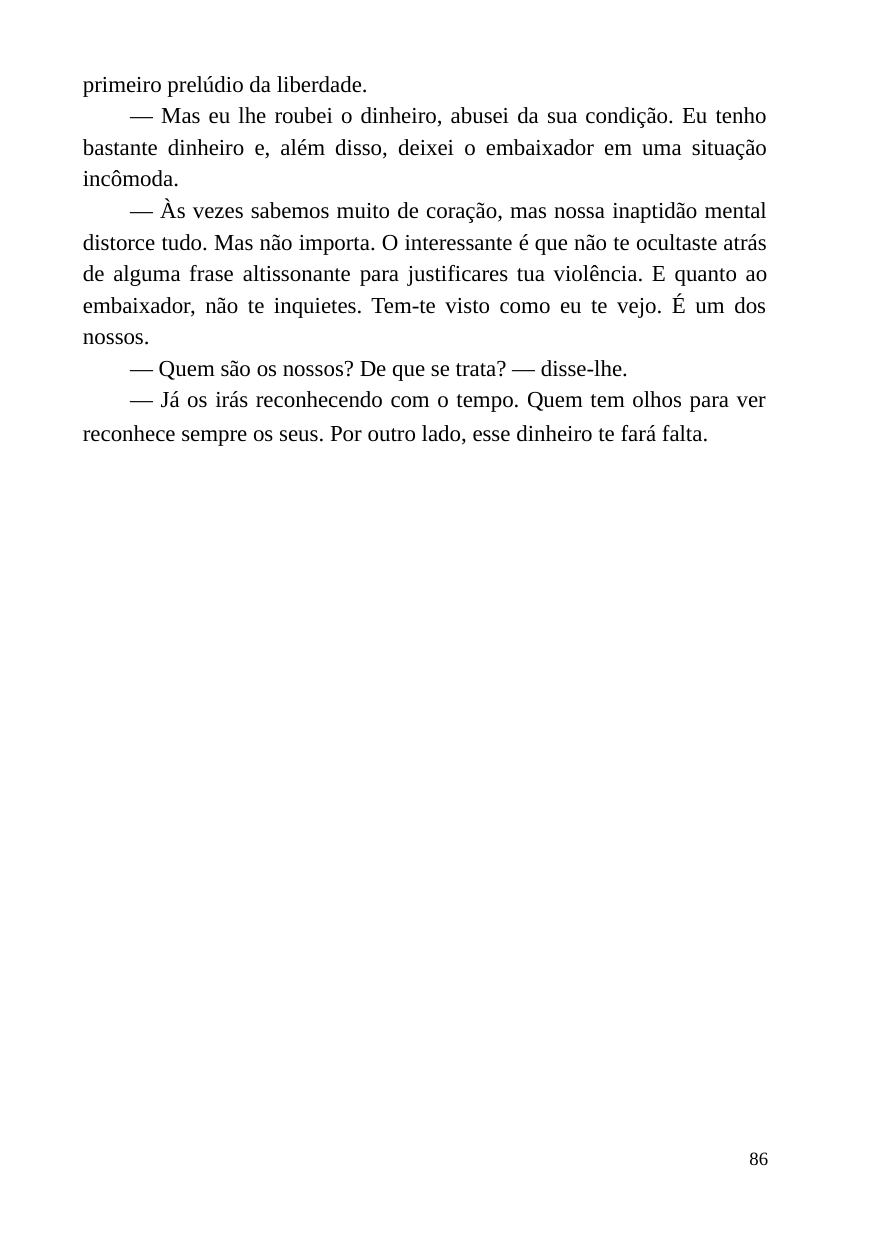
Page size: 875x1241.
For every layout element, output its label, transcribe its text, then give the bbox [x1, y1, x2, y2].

text primeiro prelúdio da liberdade. [83, 71, 768, 97]
text — Mas eu lhe roubei o dinheiro, abusei da sua condição. Eu tenho bastante dinheiro e, além disso, deixei o embaixador em uma situação incômoda. [83, 102, 768, 192]
text — Quem são os nossos? De que se trata? — disse-lhe. [83, 355, 768, 381]
text — Às vezes sabemos muito de coração, mas nossa inaptidão mental distorce tudo. Mas não importa. O interessante é que não te ocultaste atrás de alguma frase altissonante para justificares tua violência. E quanto ao embaixador, não te inquietes. Tem-te visto como eu te vejo. É um dos nossos. [83, 197, 768, 350]
text — Já os irás reconhecendo com o tempo. Quem tem olhos para ver reconhece sempre os seus. Por outro lado, esse dinheiro te fará falta. [83, 386, 768, 446]
